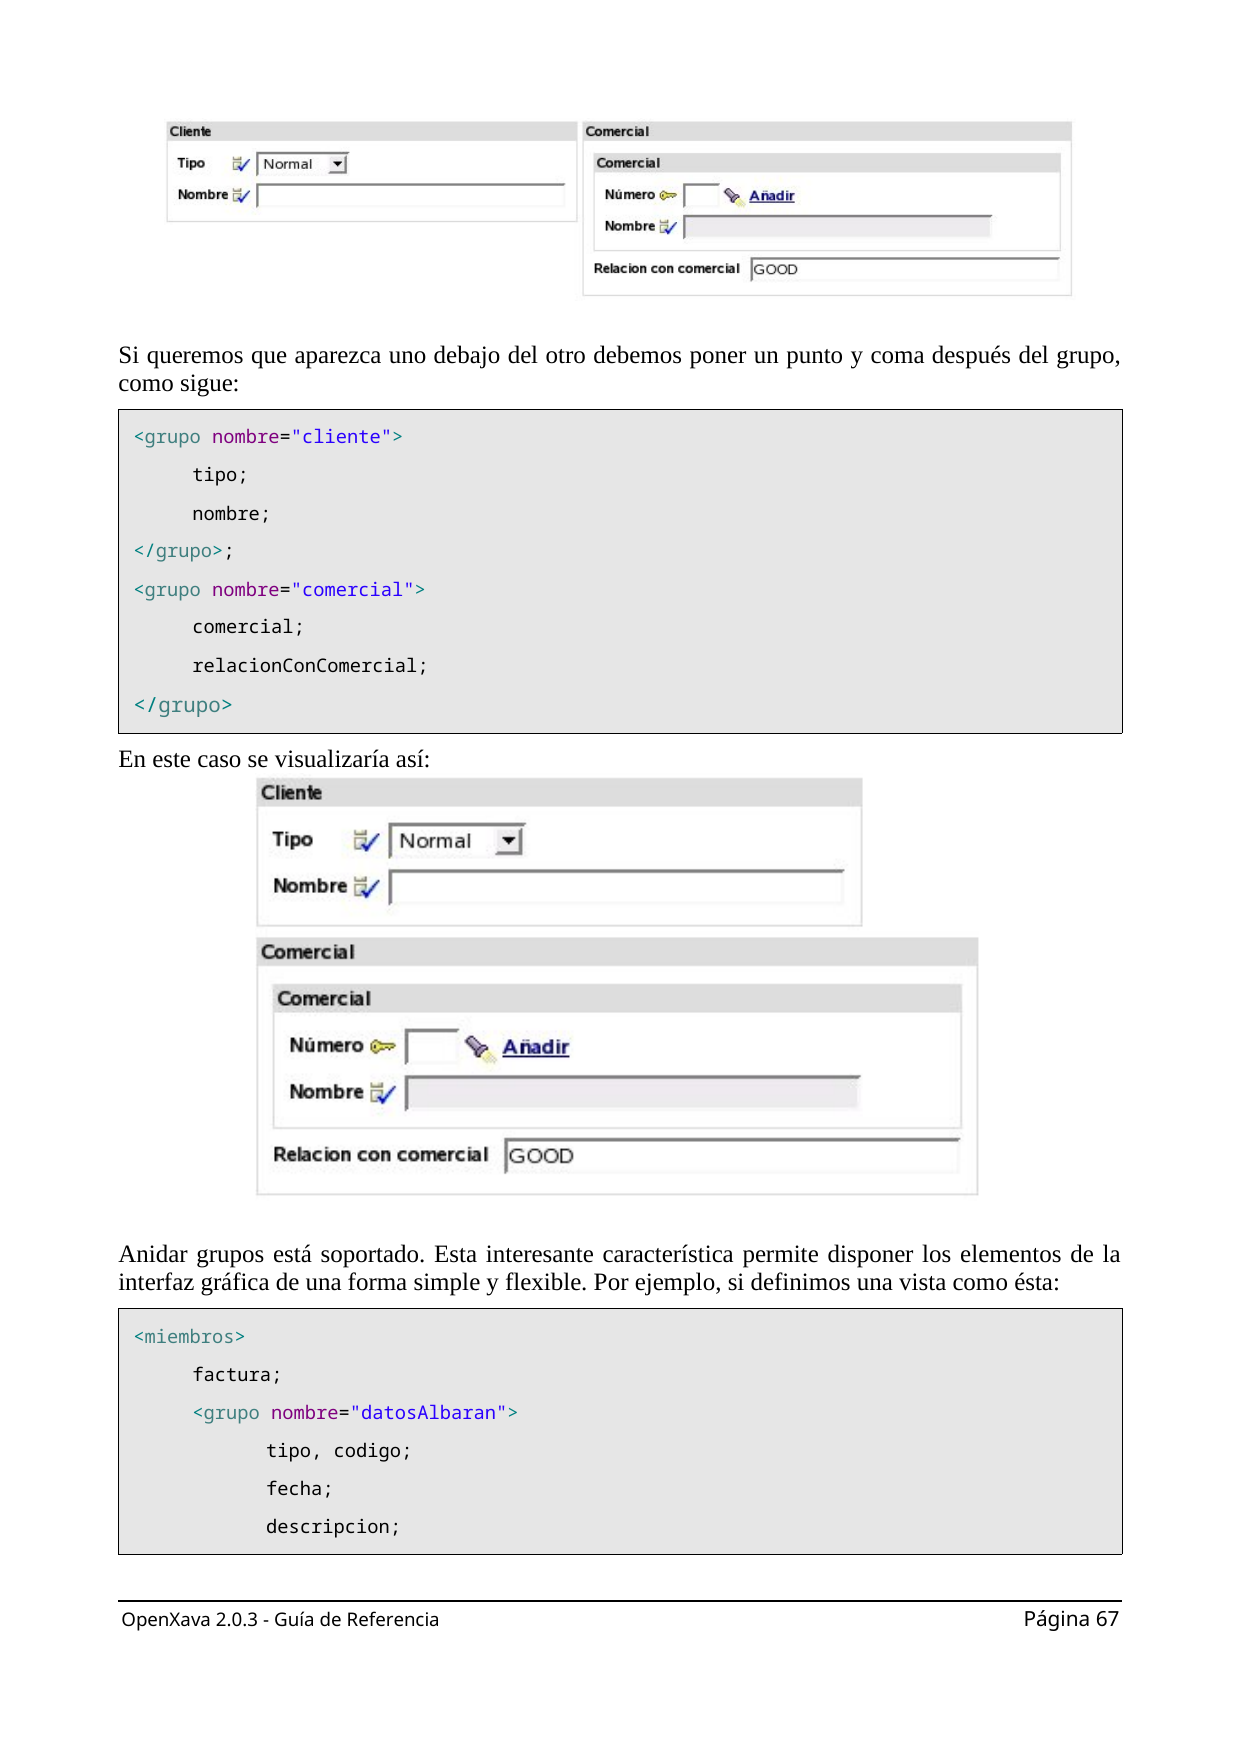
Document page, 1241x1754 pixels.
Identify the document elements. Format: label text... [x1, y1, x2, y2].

text nombre; [119, 485, 1122, 523]
text En este caso se visualizaría así: [118, 746, 1122, 773]
text tipo, codigo; [119, 1422, 1122, 1460]
text </grupo> [119, 675, 1122, 733]
text tipo; [119, 447, 1122, 485]
text descripcion; [119, 1498, 1122, 1554]
text fecha; [119, 1460, 1122, 1498]
text <miembros> [119, 1309, 1122, 1346]
text relacionConComercial; [119, 637, 1122, 675]
text factura; [119, 1346, 1122, 1384]
text <grupo nombre="cliente"> [119, 410, 1122, 447]
picture [163, 118, 1077, 301]
text comercial; [119, 599, 1122, 637]
text Si queremos que aparezca uno debajo del otro debemos poner un punto y coma después del grupo, como sigue: [118, 341, 1122, 396]
picture [255, 773, 985, 1201]
text </grupo>; [119, 523, 1122, 561]
text Anidar grupos está soportado. Esta interesante característica permite disponer los elementos de la interfaz gráfica de una forma simple y flexible. Por ejemplo, si definimos una vista como ésta: [118, 1240, 1122, 1296]
text <grupo nombre="comercial"> [119, 561, 1122, 599]
text <grupo nombre="datosAlbaran"> [119, 1384, 1122, 1422]
